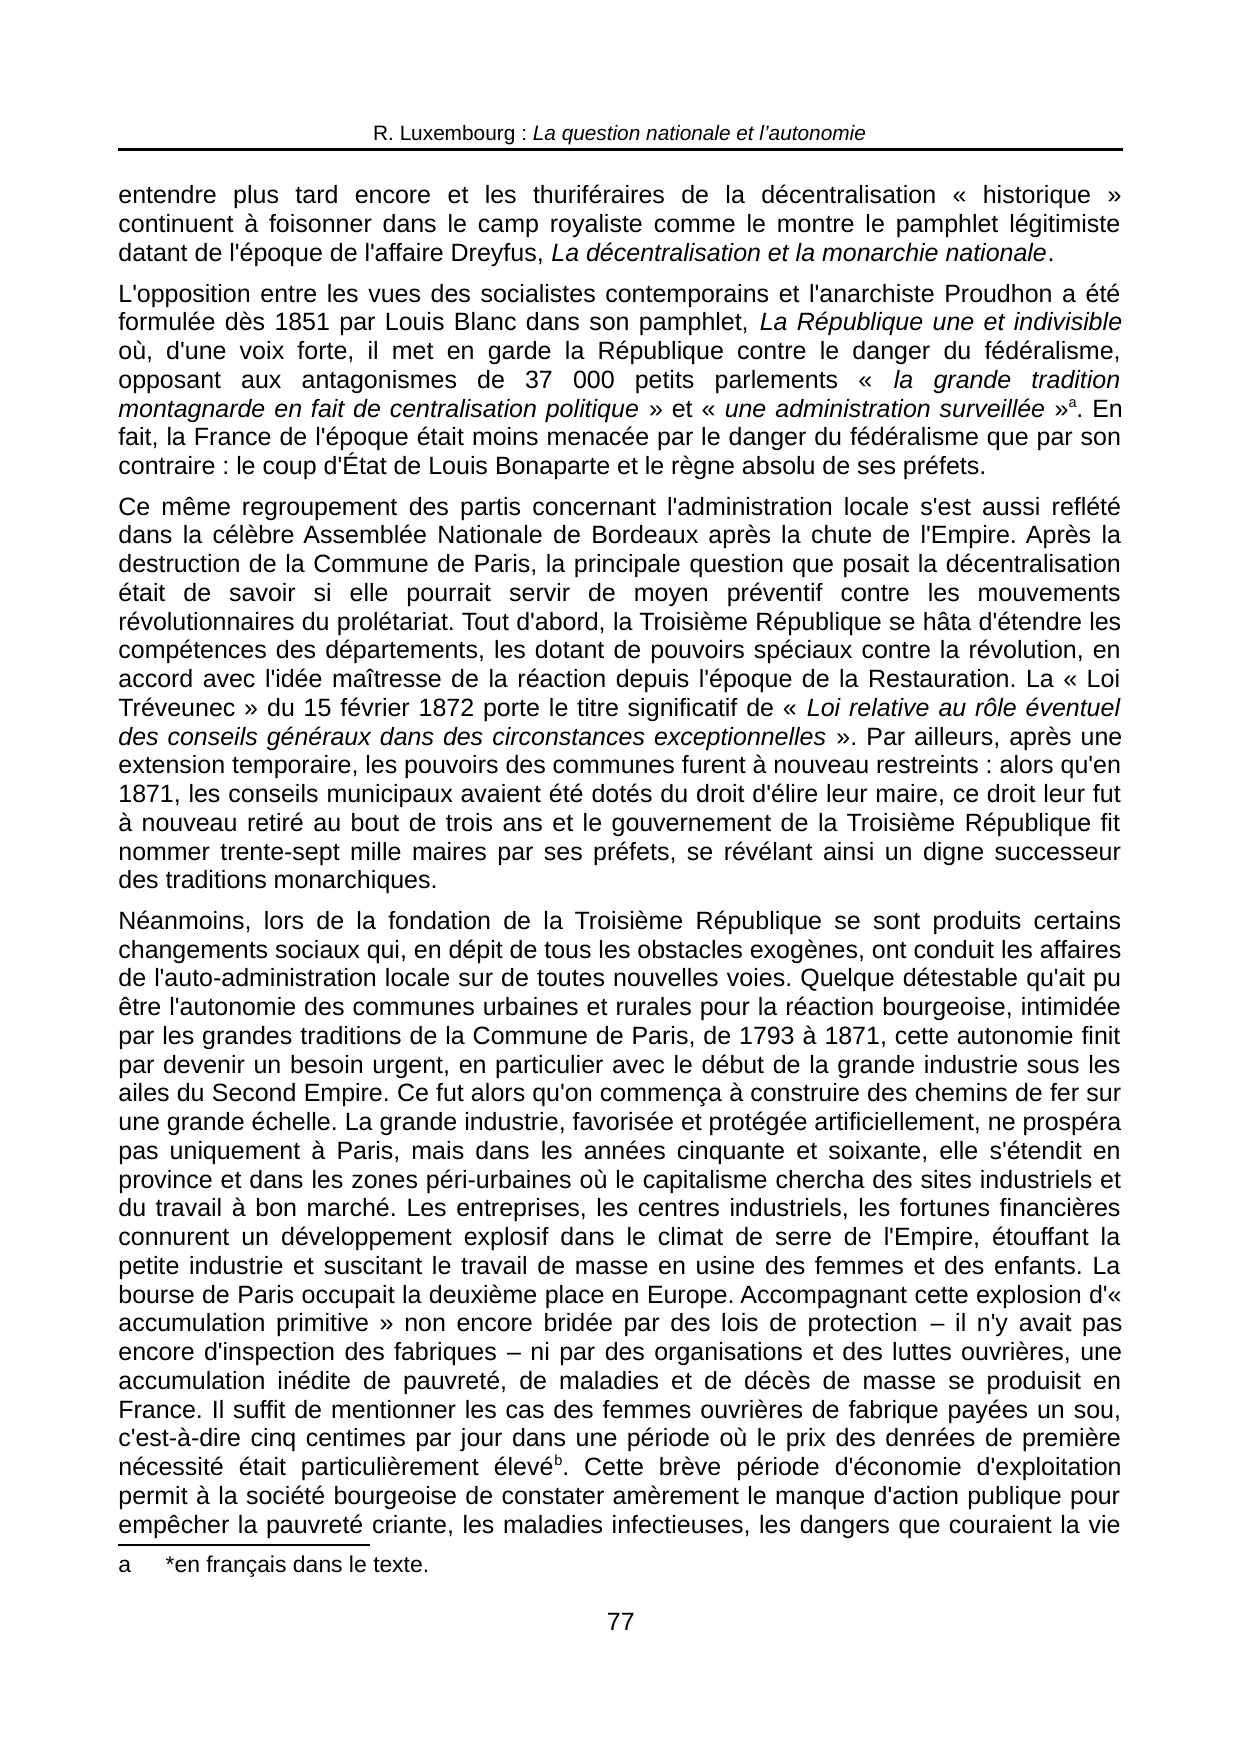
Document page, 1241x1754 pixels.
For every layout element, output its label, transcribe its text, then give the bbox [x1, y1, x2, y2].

text Néanmoins, lors de la fondation de la Troisième République se sont produits certains changements sociaux qui, en dépit de tous les obstacles exogènes, ont conduit les affaires de l'auto-administration locale sur de toutes nouvelles voies. Quelque détestable qu'ait pu être l'autonomie des communes urbaines et rurales pour la réaction bourgeoise, intimidée par les grandes traditions de la Commune de Paris, de 1793 à 1871, cette autonomie finit par devenir un besoin urgent, en particulier avec le début de la grande industrie sous les ailes du Second Empire. Ce fut alors qu'on commença à construire des chemins de fer sur une grande échelle. La grande industrie, favorisée et protégée artificiellement, ne prospéra pas uniquement à Paris, mais dans les années cinquante et soixante, elle s'étendit en province et dans les zones péri-urbaines où le capitalisme chercha des sites industriels et du travail à bon marché. Les entreprises, les centres industriels, les fortunes financières connurent un développement explosif dans le climat de serre de l'Empire, étouffant la petite industrie et suscitant le travail de masse en usine des femmes et des enfants. La bourse de Paris occupait la deuxième place en Europe. Accompagnant cette explosion d'« accumulation primitive » non encore bridée par des lois de protection – il n'y avait pas encore d'inspection des fabriques – ni par des organisations et des luttes ouvrières, une accumulation inédite de pauvreté, de maladies et de décès de masse se produisit en France. Il suffit de mentionner les cas des femmes ouvrières de fabrique payées un sou, c'est-à-dire cinq centimes par jour dans une période où le prix des denrées de première nécessité était particulièrement élevé. Cette brève période d'économie d'exploitation permit à la société bourgeoise de constater amèrement le manque d'action publique pour empêcher la pauvreté criante, les maladies infectieuses, les dangers que couraient la vie [118, 906, 1123, 1538]
text *en français dans le texte. [118, 1551, 1123, 1578]
text entendre plus tard encore et les thuriféraires de la décentralisation « historique » continuent à foisonner dans le camp royaliste comme le montre le pamphlet légitimiste datant de l'époque de l'affaire Dreyfus, La décentralisation et la monarchie nationale. [118, 181, 1123, 267]
text L'opposition entre les vues des socialistes contemporains et l'anarchiste Proudhon a été formulée dès 1851 par Louis Blanc dans son pamphlet, La République une et indivisible où, d'une voix forte, il met en garde la République contre le danger du fédéralisme, opposant aux antagonismes de 37 000 petits parlements « la grande tradition montagnarde en fait de centralisation politique » et « une administration surveillée ». En fait, la France de l'époque était moins menacée par le danger du fédéralisme que par son contraire : le coup d'État de Louis Bonaparte et le règne absolu de ses préfets. [118, 278, 1123, 480]
text Ce même regroupement des partis concernant l'administration locale s'est aussi reflété dans la célèbre Assemblée Nationale de Bordeaux après la chute de l'Empire. Après la destruction de la Commune de Paris, la principale question que posait la décentralisation était de savoir si elle pourrait servir de moyen préventif contre les mouvements révolutionnaires du prolétariat. Tout d'abord, la Troisième République se hâta d'étendre les compétences des départements, les dotant de pouvoirs spéciaux contre la révolution, en accord avec l'idée maîtresse de la réaction depuis l'époque de la Restauration. La « Loi Tréveunec » du 15 février 1872 porte le titre significatif de « Loi relative au rôle éventuel des conseils généraux dans des circonstances exceptionnelles ». Par ailleurs, après une extension temporaire, les pouvoirs des communes furent à nouveau restreints : alors qu'en 1871, les conseils municipaux avaient été dotés du droit d'élire leur maire, ce droit leur fut à nouveau retiré au bout de trois ans et le gouvernement de la Troisième République fit nommer trente-sept mille maires par ses préfets, se révélant ainsi un digne successeur des traditions monarchiques. [118, 492, 1123, 894]
